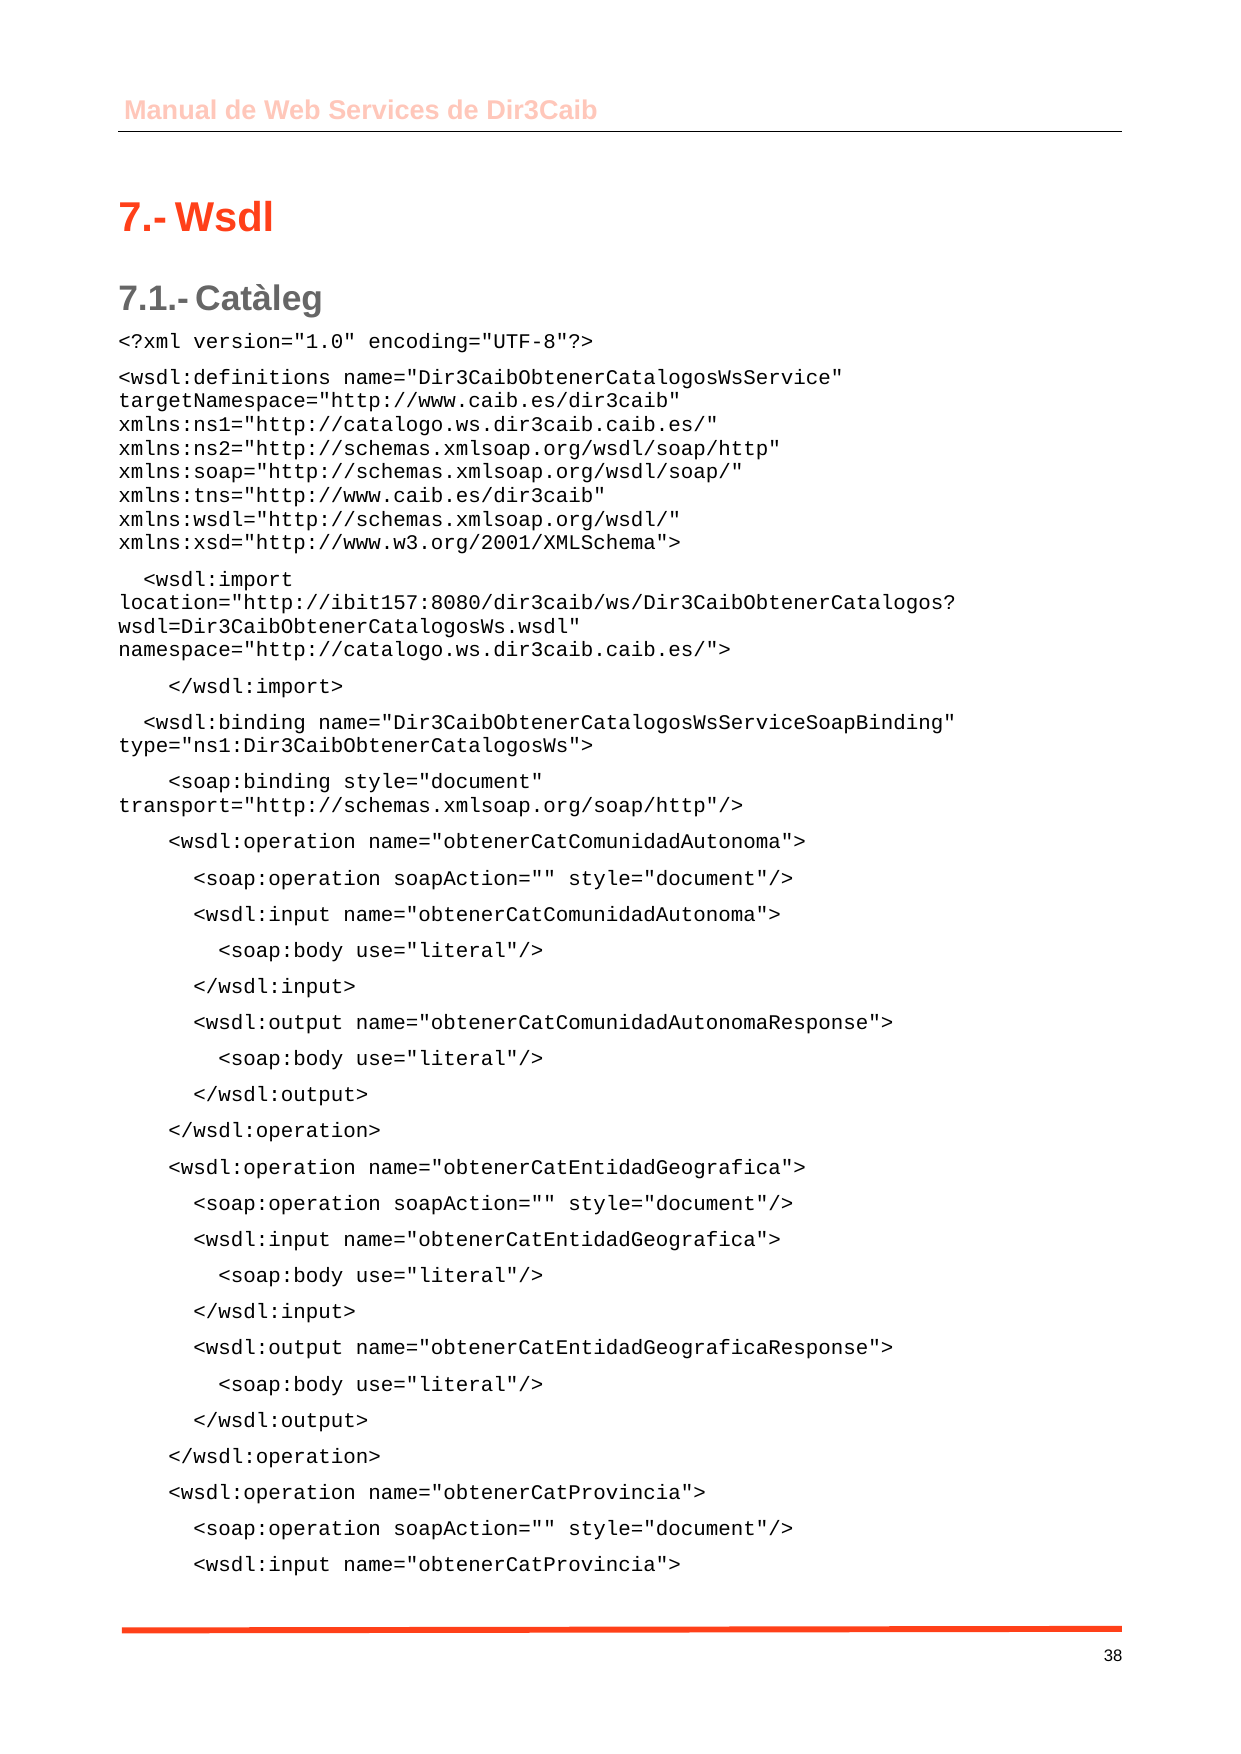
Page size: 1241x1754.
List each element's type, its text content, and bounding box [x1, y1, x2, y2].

text <soap:operation soapAction="" style="document"/> [118, 1518, 1122, 1542]
subtitle Catàleg [118, 277, 1122, 318]
text <wsdl:input name="obtenerCatComunidadAutonoma"> [118, 904, 1122, 927]
text <soap:binding style="document" transport="http://schemas.xmlsoap.org/soap/http"/> [118, 772, 1122, 819]
text </wsdl:input> [118, 1301, 1122, 1325]
text <wsdl:operation name="obtenerCatEntidadGeografica"> [118, 1157, 1122, 1180]
text <wsdl:binding name="Dir3CaibObtenerCatalogosWsServiceSoapBinding" type="ns1:Dir3CaibObtenerCatalogosWs"> [118, 712, 1122, 759]
text </wsdl:output> [118, 1410, 1122, 1433]
text <soap:body use="literal"/> [118, 1373, 1122, 1397]
text <wsdl:import location="http://ibit157:8080/dir3caib/ws/Dir3CaibObtenerCatalogos?wsdl=Dir3CaibObtenerCatalogosWs.wsdl" namespace="http://catalogo.ws.dir3caib.caib.es/"> [118, 568, 1122, 663]
text <wsdl:output name="obtenerCatComunidadAutonomaResponse"> [118, 1012, 1122, 1036]
text <soap:operation soapAction="" style="document"/> [118, 1193, 1122, 1216]
text <soap:body use="literal"/> [118, 1048, 1122, 1072]
text </wsdl:operation> [118, 1121, 1122, 1144]
text <wsdl:operation name="obtenerCatProvincia"> [118, 1482, 1122, 1506]
text <wsdl:input name="obtenerCatProvincia"> [118, 1554, 1122, 1578]
text <wsdl:input name="obtenerCatEntidadGeografica"> [118, 1229, 1122, 1253]
text </wsdl:input> [118, 976, 1122, 999]
text </wsdl:output> [118, 1084, 1122, 1108]
text </wsdl:operation> [118, 1446, 1122, 1469]
text <?xml version="1.0" encoding="UTF-8"?> [118, 331, 1122, 354]
text <soap:body use="literal"/> [118, 1265, 1122, 1289]
text <soap:operation soapAction="" style="document"/> [118, 867, 1122, 891]
text <wsdl:definitions name="Dir3CaibObtenerCatalogosWsService" targetNamespace="http://www.caib.es/dir3caib" xmlns:ns1="http://catalogo.ws.dir3caib.caib.es/" xmlns:ns2="http://schemas.xmlsoap.org/wsdl/soap/http" xmlns:soap="http://schemas.xmlsoap.org/wsdl/soap/" xmlns:tns="http://www.caib.es/dir3caib" xmlns:wsdl="http://schemas.xmlsoap.org/wsdl/" xmlns:xsd="http://www.w3.org/2001/XMLSchema"> [118, 367, 1122, 556]
text <soap:body use="literal"/> [118, 940, 1122, 963]
text <wsdl:operation name="obtenerCatComunidadAutonoma"> [118, 831, 1122, 855]
text </wsdl:import> [118, 676, 1122, 699]
subtitle Wsdl [118, 192, 1122, 240]
text <wsdl:output name="obtenerCatEntidadGeograficaResponse"> [118, 1337, 1122, 1361]
